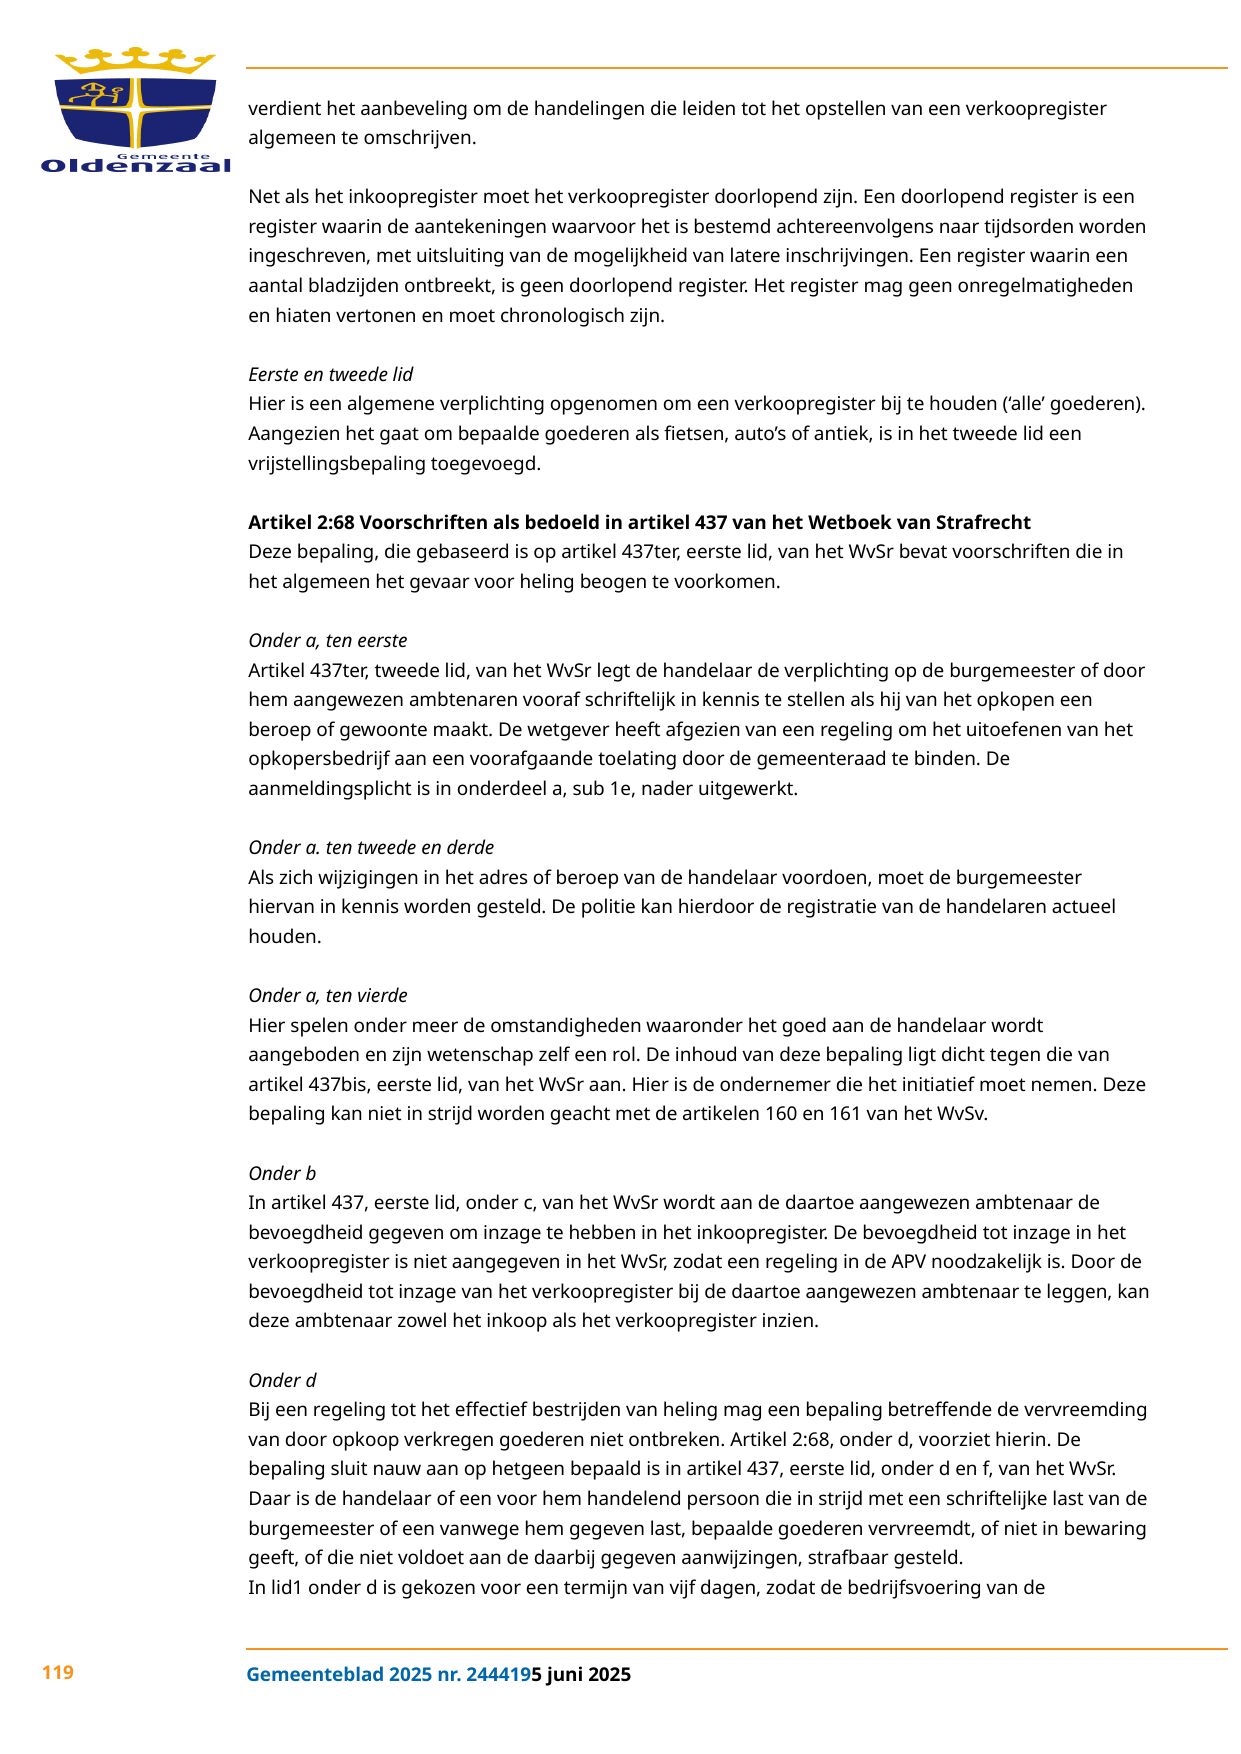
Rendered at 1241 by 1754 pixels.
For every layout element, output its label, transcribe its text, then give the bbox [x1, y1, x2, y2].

text Bij een regeling tot het effectief bestrijden van heling mag een bepaling betreffende de vervreemding van door opkoop verkregen goederen niet ontbreken. Artikel 2:68, onder d, voorziet hierin. De bepaling sluit nauw aan op hetgeen bepaald is in artikel 437, eerste lid, onder d en f, van het WvSr. Daar is de handelaar of een voor hem handelend persoon die in strijd met een schriftelijke last van de burgemeester of een vanwege hem gegeven last, bepaalde goederen vervreemdt, of niet in bewaring geeft, of die niet voldoet aan de daarbij gegeven aanwijzingen, strafbaar gesteld. [248, 1396, 1152, 1570]
picture [41, 47, 231, 172]
text Net als het inkoopregister moet het verkoopregister doorlopend zijn. Een doorlopend register is een register waarin de aantekeningen waarvoor het is bestemd achtereenvolgens naar tijdsorden worden ingeschreven, met uitsluiting van de mogelijkheid van latere inschrijvingen. Een register waarin een aantal bladzijden ontbreekt, is geen doorlopend register. Het register mag geen onregelmatigheden en hiaten vertonen en moet chronologisch zijn. [248, 183, 1152, 328]
text In artikel 437, eerste lid, onder c, van het WvSr wordt aan de daartoe aangewezen ambtenaar de bevoegdheid gegeven om inzage te hebben in het inkoopregister. De bevoegdheid tot inzage in het verkoopregister is niet aangegeven in het WvSr, zodat een regeling in de APV noodzakelijk is. Door de bevoegdheid tot inzage van het verkoopregister bij de daartoe aangewezen ambtenaar te leggen, kan deze ambtenaar zowel het inkoop als het verkoopregister inzien. [248, 1189, 1152, 1333]
text Als zich wijzigingen in het adres of beroep van de handelaar voordoen, moet de burgemeester hiervan in kennis worden gesteld. De politie kan hierdoor de registratie van de handelaren actueel houden. [248, 864, 1152, 949]
text verdient het aanbeveling om de handelingen die leiden tot het opstellen van een verkoopregister algemeen te omschrijven. [248, 95, 1152, 150]
text Hier is een algemene verplichting opgenomen om een verkoopregister bij te houden (‘alle’ goederen). Aangezien het gaat om bepaalde goederen als fietsen, auto’s of antiek, is in het tweede lid een vrijstellingsbepaling toegevoegd. [248, 391, 1152, 476]
text Onder a, ten vierde [248, 982, 1152, 1008]
text Onder d [248, 1367, 1152, 1393]
text Deze bepaling, die gebaseerd is op artikel 437ter, eerste lid, van het WvSr bevat voorschriften die in het algemeen het gevaar voor heling beogen te voorkomen. [248, 538, 1152, 594]
text In lid1 onder d is gekozen voor een termijn van vijf dagen, zodat de bedrijfsvoering van de [248, 1574, 1152, 1600]
text Onder a, ten eerste [248, 627, 1152, 653]
text Artikel 2:68 Voorschriften als bedoeld in artikel 437 van het Wetboek van Strafrecht [248, 509, 1152, 535]
text Eerste en tweede lid [248, 361, 1152, 387]
text Onder a. ten tweede en derde [248, 834, 1152, 860]
text Hier spelen onder meer de omstandigheden waaronder het goed aan de handelaar wordt aangeboden en zijn wetenschap zelf een rol. De inhoud van deze bepaling ligt dicht tegen die van artikel 437bis, eerste lid, van het WvSr aan. Hier is de ondernemer die het initiatief moet nemen. Deze bepaling kan niet in strijd worden geacht met de artikelen 160 en 161 van het WvSv. [248, 1012, 1152, 1126]
text Artikel 437ter, tweede lid, van het WvSr legt de handelaar de verplichting op de burgemeester of door hem aangewezen ambtenaren vooraf schriftelijk in kennis te stellen als hij van het opkopen een beroep of gewoonte maakt. De wetgever heeft afgezien van een regeling om het uitoefenen van het opkopersbedrijf aan een voorafgaande toelating door de gemeenteraad te binden. De aanmeldingsplicht is in onderdeel a, sub 1e, nader uitgewerkt. [248, 657, 1152, 801]
text Onder b [248, 1160, 1152, 1186]
